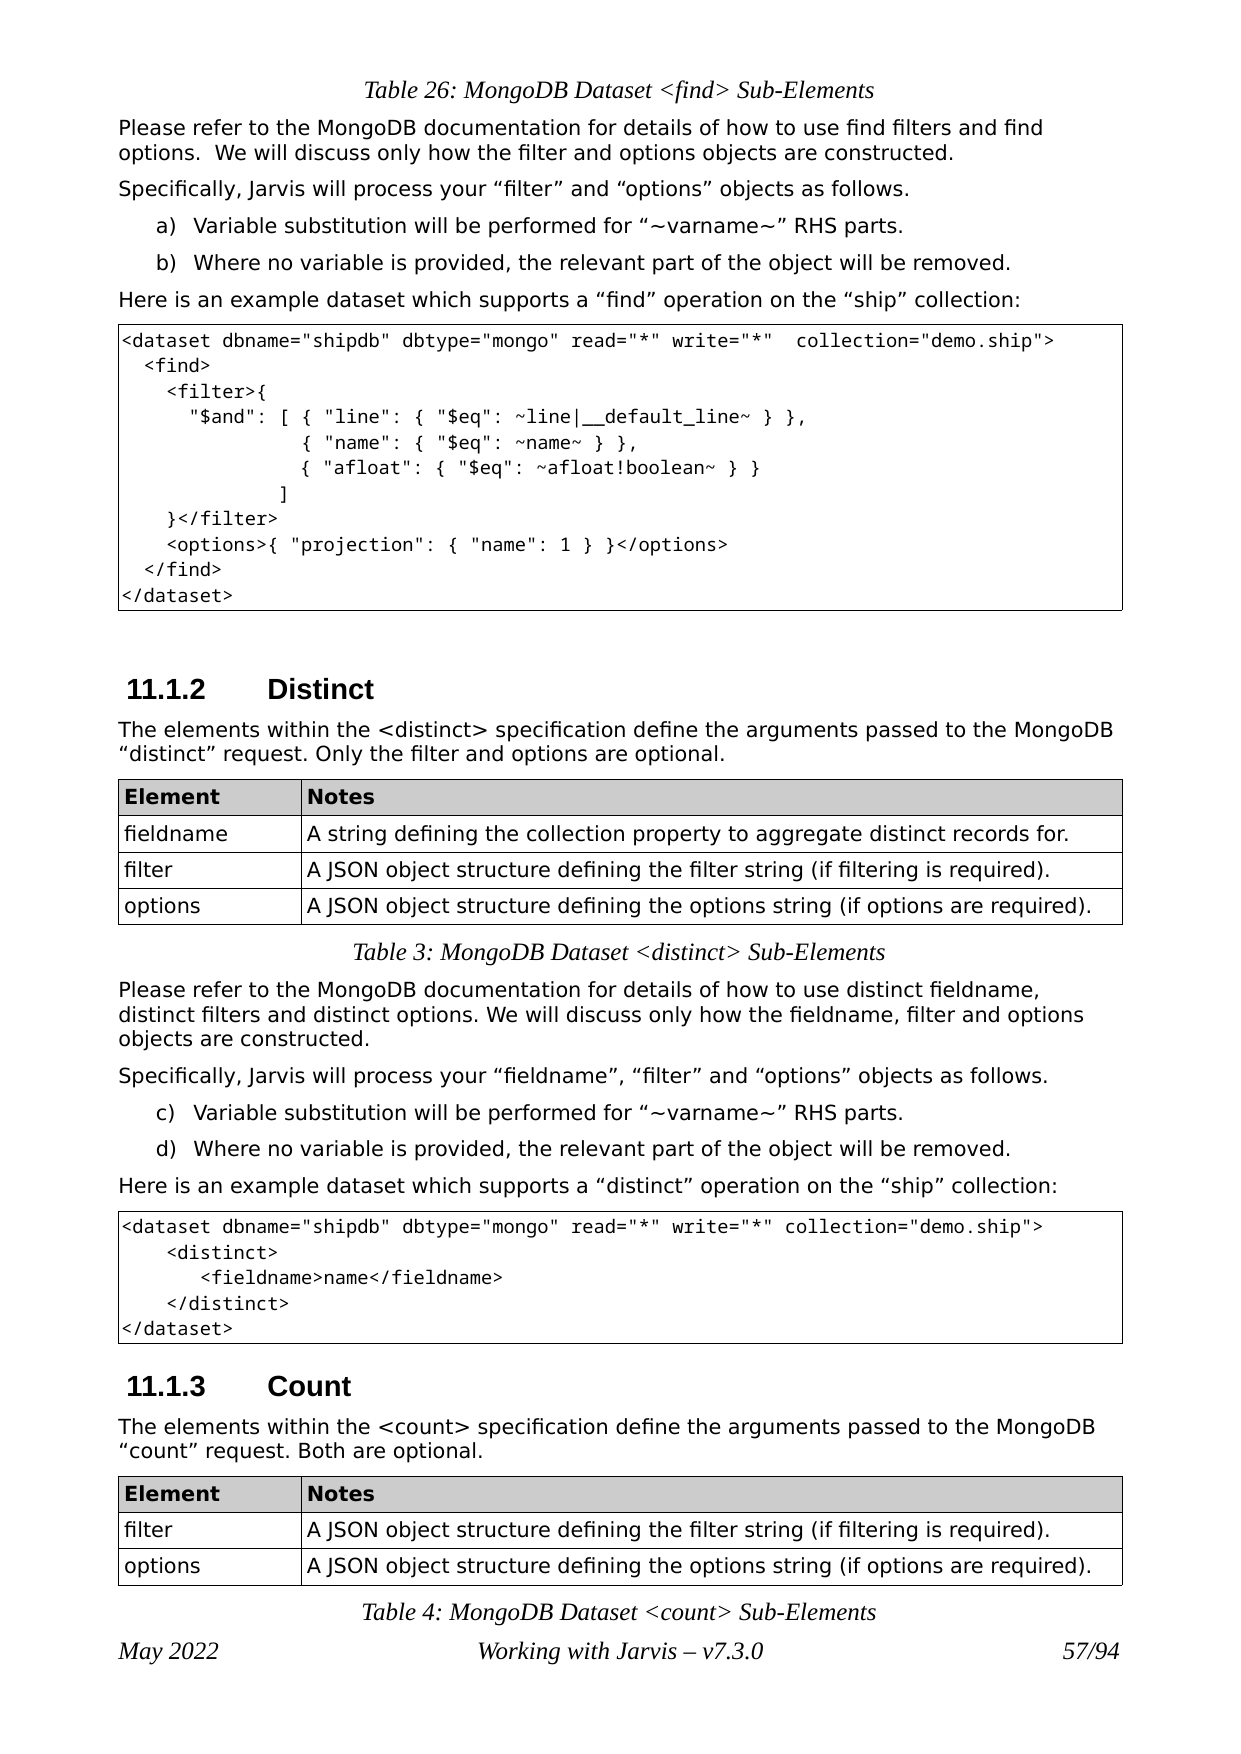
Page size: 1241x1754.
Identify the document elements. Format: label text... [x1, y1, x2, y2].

text <dataset dbname="shipdb" dbtype="mongo" read="*" write="*" collection="demo.ship"> [119, 325, 1122, 350]
table_cell A JSON object structure defining the options string (if options are required). [302, 1549, 1122, 1584]
text </distinct> [119, 1287, 1122, 1313]
table_header Notes [302, 1477, 1122, 1512]
text Please refer to the MongoDB documentation for details of how to use distinct fieldname, distinct filters and distinct options. We will discuss only how the fieldname, filter and options objects are constructed. [118, 978, 1122, 1051]
text Specifically, Jarvis will process your “filter” and “options” objects as follows. [118, 177, 1122, 202]
text The elements within the <count> specification define the arguments passed to the MongoDB “count” request. Both are optional. [118, 1415, 1122, 1463]
text <dataset dbname="shipdb" dbtype="mongo" read="*" write="*" collection="demo.ship"> [119, 1212, 1122, 1236]
text Here is an example dataset which supports a “find” operation on the “ship” collection: [118, 288, 1122, 312]
text Table 3: MongoDB Dataset <distinct> Sub-Elements [118, 937, 1122, 966]
text <options>{ "projection": { "name": 1 } }</options> [119, 528, 1122, 554]
text Specifically, Jarvis will process your “fieldname”, “filter” and “options” objects as follows. [118, 1064, 1122, 1088]
table_cell options [119, 889, 301, 924]
table_cell A JSON object structure defining the filter string (if filtering is required). [302, 853, 1122, 888]
text Table 26: MongoDB Dataset <find> Sub-Elements [118, 75, 1122, 104]
text </find> [119, 554, 1122, 579]
table_cell A string defining the collection property to aggregate distinct records for. [302, 816, 1122, 852]
table_cell A JSON object structure defining the filter string (if filtering is required). [302, 1513, 1122, 1548]
text { "afloat": { "$eq": ~afloat!boolean~ } } [119, 452, 1122, 477]
subtitle Count [118, 1369, 1122, 1402]
table_cell fieldname [119, 816, 301, 852]
text <filter>{ "$and": [ { "line": { "$eq": ~line|__default_line~ } }, [119, 375, 1122, 426]
list Variable substitution will be performed for “~varname~” RHS parts. [156, 214, 1122, 238]
table_header Element [119, 1477, 301, 1512]
text </dataset> [119, 1313, 1122, 1343]
text <fieldname>name</fieldname> [119, 1262, 1122, 1287]
subtitle Distinct [118, 672, 1122, 706]
text <find> [119, 350, 1122, 375]
list Where no variable is provided, the relevant part of the object will be removed. [156, 251, 1122, 275]
table_header Notes [302, 780, 1122, 815]
text { "name": { "$eq": ~name~ } }, [119, 426, 1122, 452]
table_cell filter [119, 1513, 301, 1548]
text Table 4: MongoDB Dataset <count> Sub-Elements [118, 1597, 1122, 1626]
list Variable substitution will be performed for “~varname~” RHS parts. [156, 1101, 1122, 1125]
text The elements within the <distinct> specification define the arguments passed to the MongoDB “distinct” request. Only the filter and options are optional. [118, 718, 1122, 767]
text <distinct> [119, 1236, 1122, 1262]
text Here is an example dataset which supports a “distinct” operation on the “ship” collection: [118, 1174, 1122, 1198]
table_cell filter [119, 853, 301, 888]
table_cell A JSON object structure defining the options string (if options are required). [302, 889, 1122, 924]
text </dataset> [119, 579, 1122, 610]
text Please refer to the MongoDB documentation for details of how to use find filters and find options. We will discuss only how the filter and options objects are constructed. [118, 116, 1122, 165]
table_header Element [119, 780, 301, 815]
table_cell options [119, 1549, 301, 1584]
text ] }</filter> [119, 477, 1122, 528]
list Where no variable is provided, the relevant part of the object will be removed. [156, 1137, 1122, 1162]
